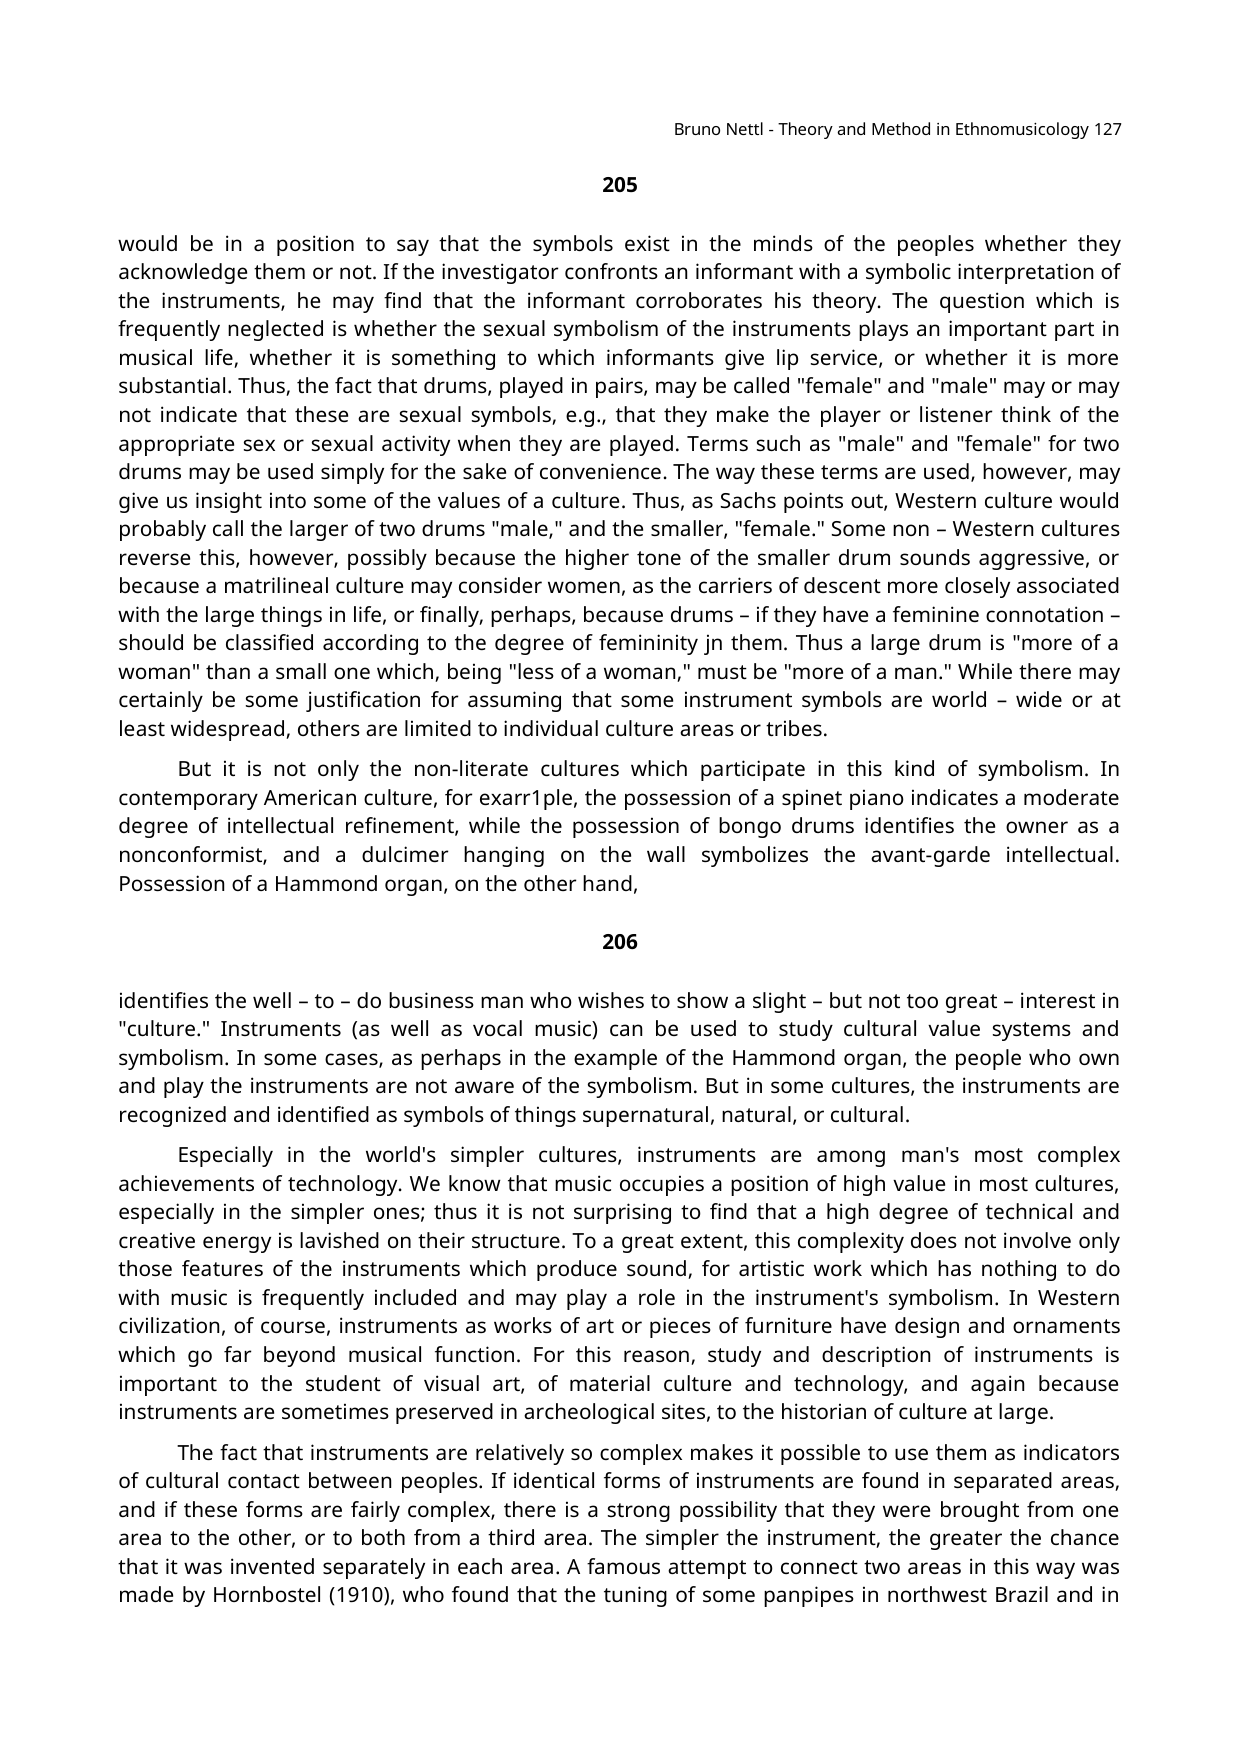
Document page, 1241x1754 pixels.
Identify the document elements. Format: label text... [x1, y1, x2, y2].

text identifies the well – to – do business man who wishes to show a slight – but not too great – interest in "culture." Instruments (as well as vocal music) can be used to study cultural value systems and symbolism. In some cases, as perhaps in the example of the Hammond organ, the people who own and play the instruments are not aware of the symbolism. But in some cultures, the instruments are recognized and identified as symbols of things supernatural, natural, or cultural. [118, 986, 1122, 1128]
text would be in a position to say that the symbols exist in the minds of the peoples whether they acknowledge them or not. If the investigator confronts an informant with a symbolic interpretation of the instruments, he may find that the informant corroborates his theory. The question which is frequently neglected is whether the sexual symbolism of the instruments plays an important part in musical life, whether it is something to which informants give lip service, or whether it is more substantial. Thus, the fact that drums, played in pairs, may be called "female" and "male" may or may not indicate that these are sexual symbols, e.g., that they make the player or listener think of the appropriate sex or sexual activity when they are played. Terms such as "male" and "female" for two drums may be used simply for the sake of convenience. The way these terms are used, however, may give us insight into some of the values of a culture. Thus, as Sachs points out, Western culture would probably call the larger of two drums "male," and the smaller, "female." Some non – Western cultures reverse this, however, possibly because the higher tone of the smaller drum sounds aggressive, or because a matrilineal culture may consider women, as the carriers of descent more closely associated with the large things in life, or finally, perhaps, because drums – if they have a feminine connotation – should be classified according to the degree of femininity jn them. Thus a large drum is "more of a woman" than a small one which, being "less of a woman," must be "more of a man." While there may certainly be some justification for assuming that some instrument symbols are world – wide or at least widespread, others are limited to individual culture areas or tribes. [118, 229, 1122, 742]
text 206 [118, 927, 1122, 956]
text The fact that instruments are relatively so complex makes it possible to use them as indicators of cultural contact between peoples. If identical forms of instruments are found in separated areas, and if these forms are fairly complex, there is a strong possibility that they were brought from one area to the other, or to both from a third area. The simpler the instrument, the greater the chance that it was invented separately in each area. A famous attempt to connect two areas in this way was made by Hornbostel (1910), who found that the tuning of some panpipes in northwest Brazil and in [118, 1437, 1122, 1609]
text Especially in the world's simpler cultures, instruments are among man's most complex achievements of technology. We know that music occupies a position of high value in most cultures, especially in the simpler ones; thus it is not surprising to find that a high degree of technical and creative energy is lavished on their structure. To a great extent, this complexity does not involve only those features of the instruments which produce sound, for artistic work which has nothing to do with music is frequently included and may play a role in the instrument's symbolism. In Western civilization, of course, instruments as works of art or pieces of furniture have design and ornaments which go far beyond musical function. For this reason, study and description of instruments is important to the student of visual art, of material culture and technology, and again because instruments are sometimes preserved in archeological sites, to the historian of culture at large. [118, 1140, 1122, 1426]
text 205 [118, 170, 1122, 199]
text But it is not only the non-literate cultures which participate in this kind of symbolism. In contemporary American culture, for exarr1ple, the possession of a spinet piano indicates a moderate degree of intellectual refinement, while the possession of bongo drums identifies the owner as a nonconformist, and a dulcimer hanging on the wall symbolizes the avant-garde intellectual. Possession of a Hammond organ, on the other hand, [118, 754, 1122, 897]
